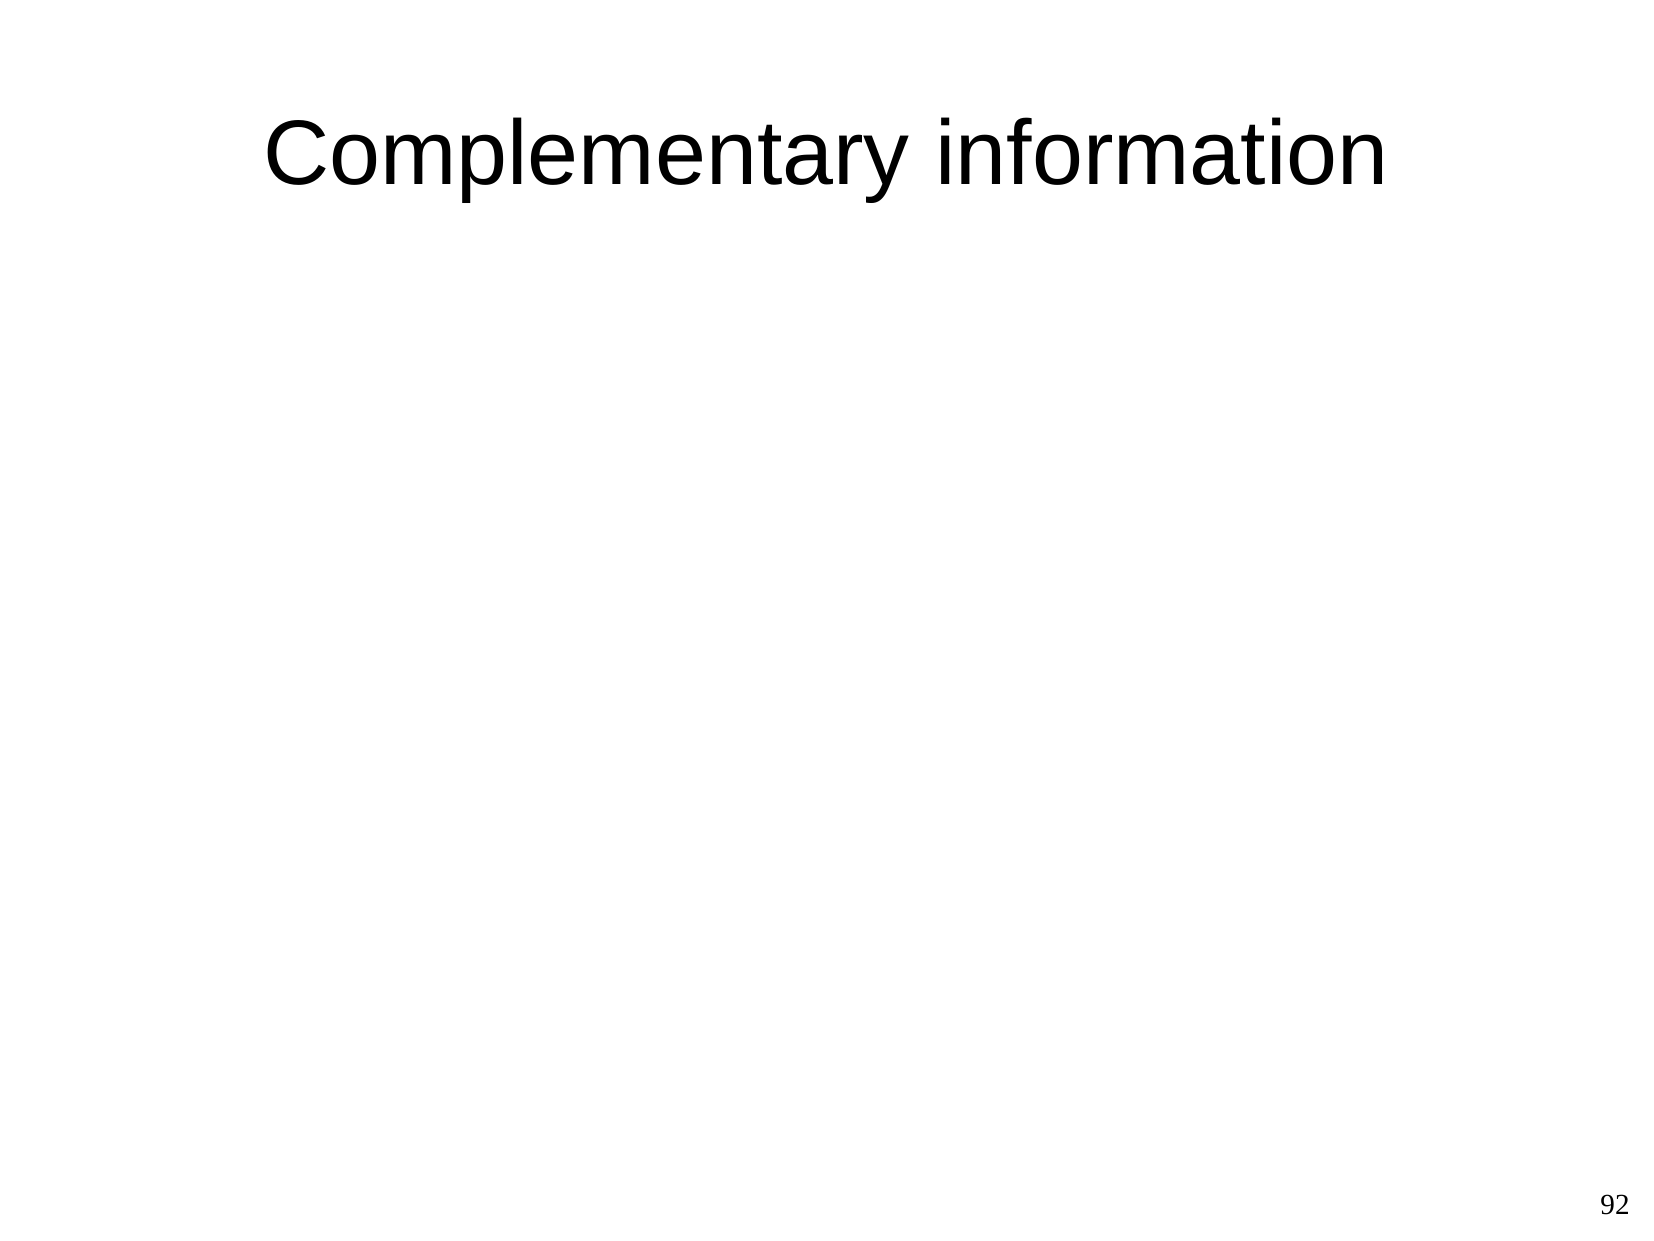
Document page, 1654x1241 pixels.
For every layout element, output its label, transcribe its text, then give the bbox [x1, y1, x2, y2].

title Complementary information [82, 49, 1571, 257]
